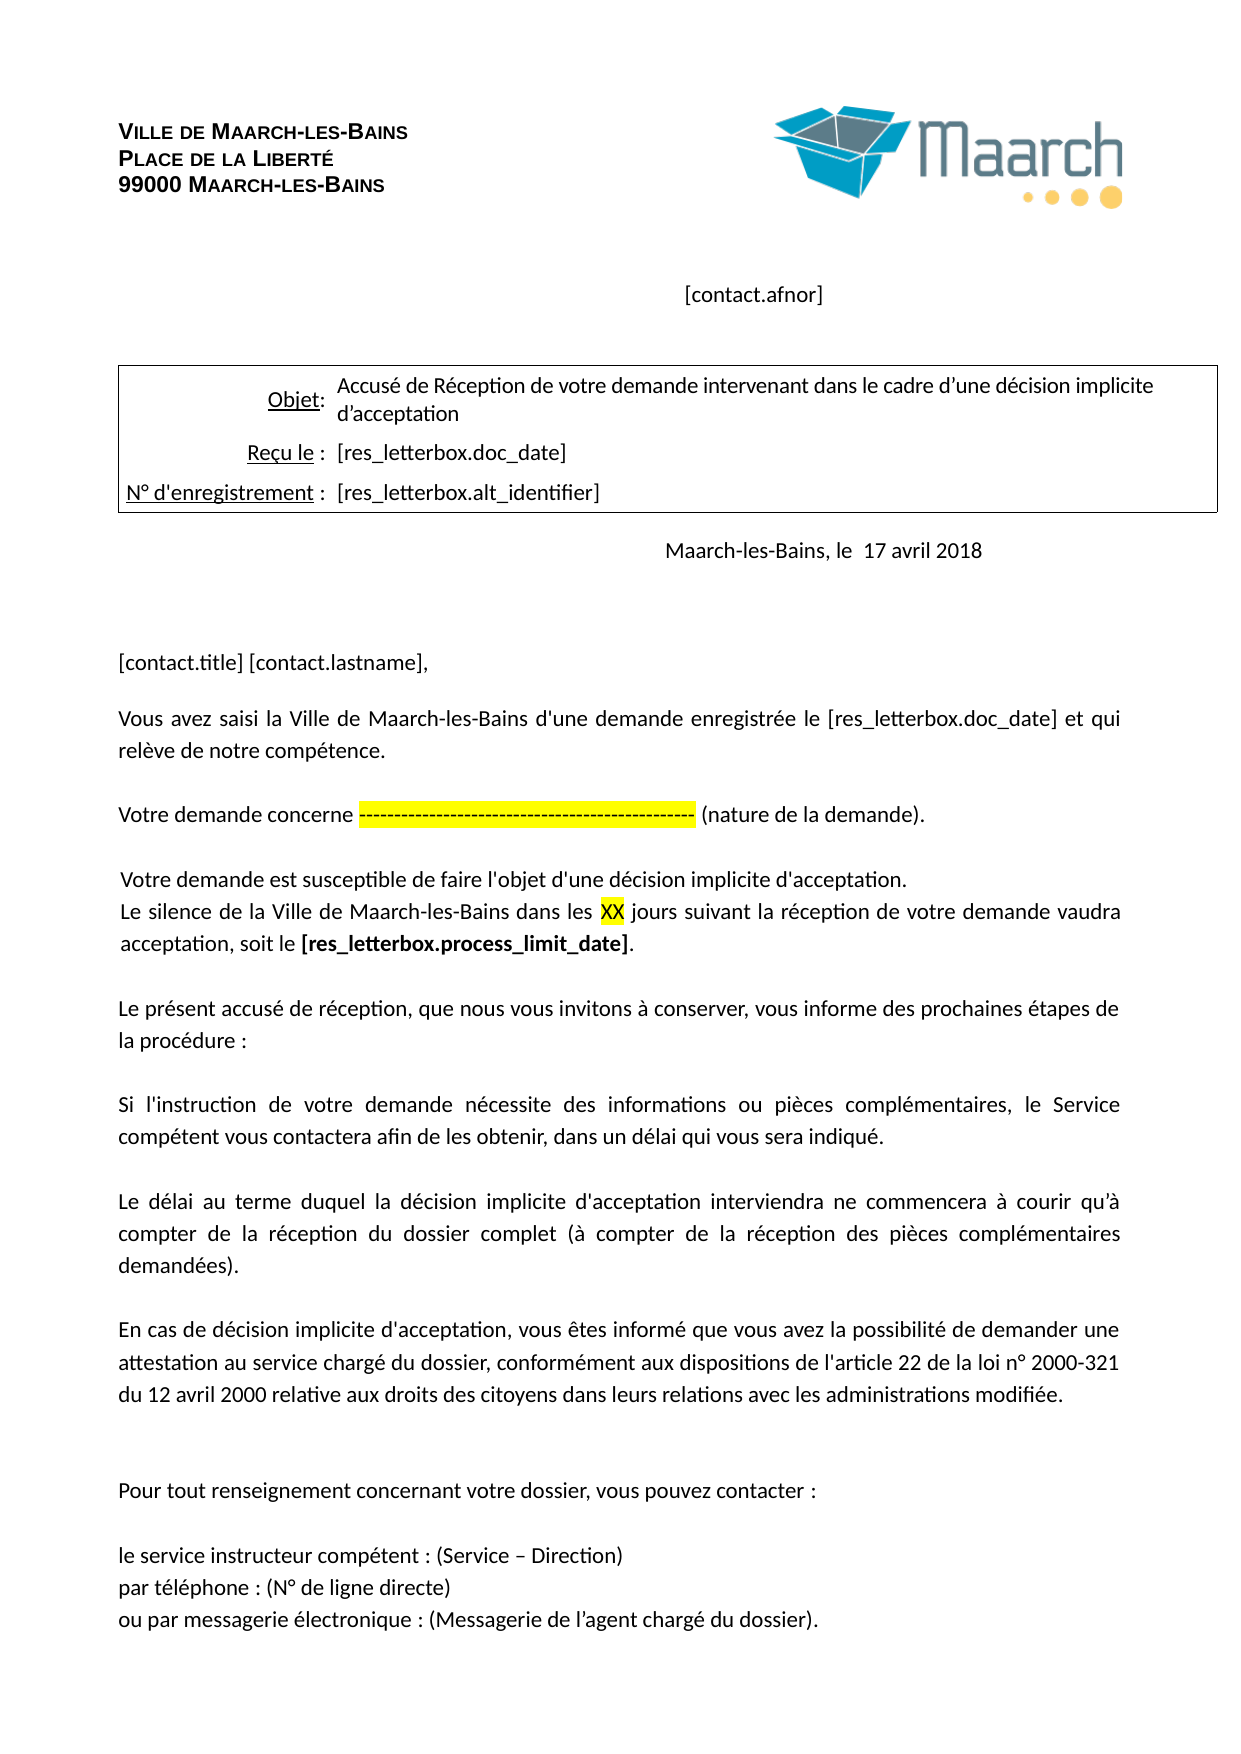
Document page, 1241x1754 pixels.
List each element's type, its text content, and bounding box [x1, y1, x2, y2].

table_cell [res_letterbox.alt_identifier] [331, 472, 1217, 512]
text Si l'instruction de votre demande nécessite des informations ou pièces complémentaires, le Service compétent vous contactera afin de les obtenir, dans un délai qui vous sera indiqué. [118, 1090, 1122, 1150]
text par téléphone : (N° de ligne directe) [118, 1573, 1122, 1601]
text ou par messagerie électronique : (Messagerie de l’agent chargé du dossier). [118, 1605, 1122, 1633]
text Le présent accusé de réception, que nous vous invitons à conserver, vous informe des prochaines étapes de la procédure : [118, 994, 1122, 1054]
table_header [118, 275, 679, 314]
table_cell N° d'enregistrement : [119, 472, 331, 512]
text le service instructeur compétent : (Service – Direction) [118, 1541, 1122, 1569]
text Le silence de la Ville de Maarch-les-Bains dans les XX jours suivant la réception de votre demande vaudra acceptation, soit le [res_letterbox.process_limit_date]. [120, 897, 1122, 957]
table_cell [res_letterbox.doc_date] [331, 433, 1217, 472]
text Votre demande concerne ------------------------------------------------ (nature de la demande). [118, 801, 1122, 828]
text En cas de décision implicite d'acceptation, vous êtes informé que vous avez la possibilité de demander une attestation au service chargé du dossier, conformément aux dispositions de l'article 22 de la loi n° 2000-321 du 12 avril 2000 relative aux droits des citoyens dans leurs relations avec les administrations modifiée. [118, 1316, 1122, 1408]
text Le délai au terme duquel la décision implicite d'acceptation interviendra ne commencera à courir qu’à compter de la réception du dossier complet (à compter de la réception des pièces complémentaires demandées). [118, 1187, 1122, 1279]
table_cell Reçu le : [119, 433, 331, 472]
picture [773, 106, 1123, 209]
table_header Accusé de Réception de votre demande intervenant dans le cadre d’une décision implicite d’acceptation [331, 366, 1217, 433]
table_header Objet: [119, 366, 331, 433]
text Votre demande est susceptible de faire l'objet d'une décision implicite d'acceptation. [120, 865, 1122, 893]
text Vous avez saisi la Ville de Maarch-les-Bains d'une demande enregistrée le [res_letterbox.doc_date] et qui relève de notre compétence. [118, 704, 1122, 764]
text Maarch-les-Bains, le 17 avril 2018 [148, 536, 1122, 564]
text [contact.title] [contact.lastname], [118, 648, 1122, 676]
table_header [contact.afnor] [679, 275, 1217, 314]
text Pour tout renseignement concernant votre dossier, vous pouvez contacter : [118, 1476, 1122, 1504]
